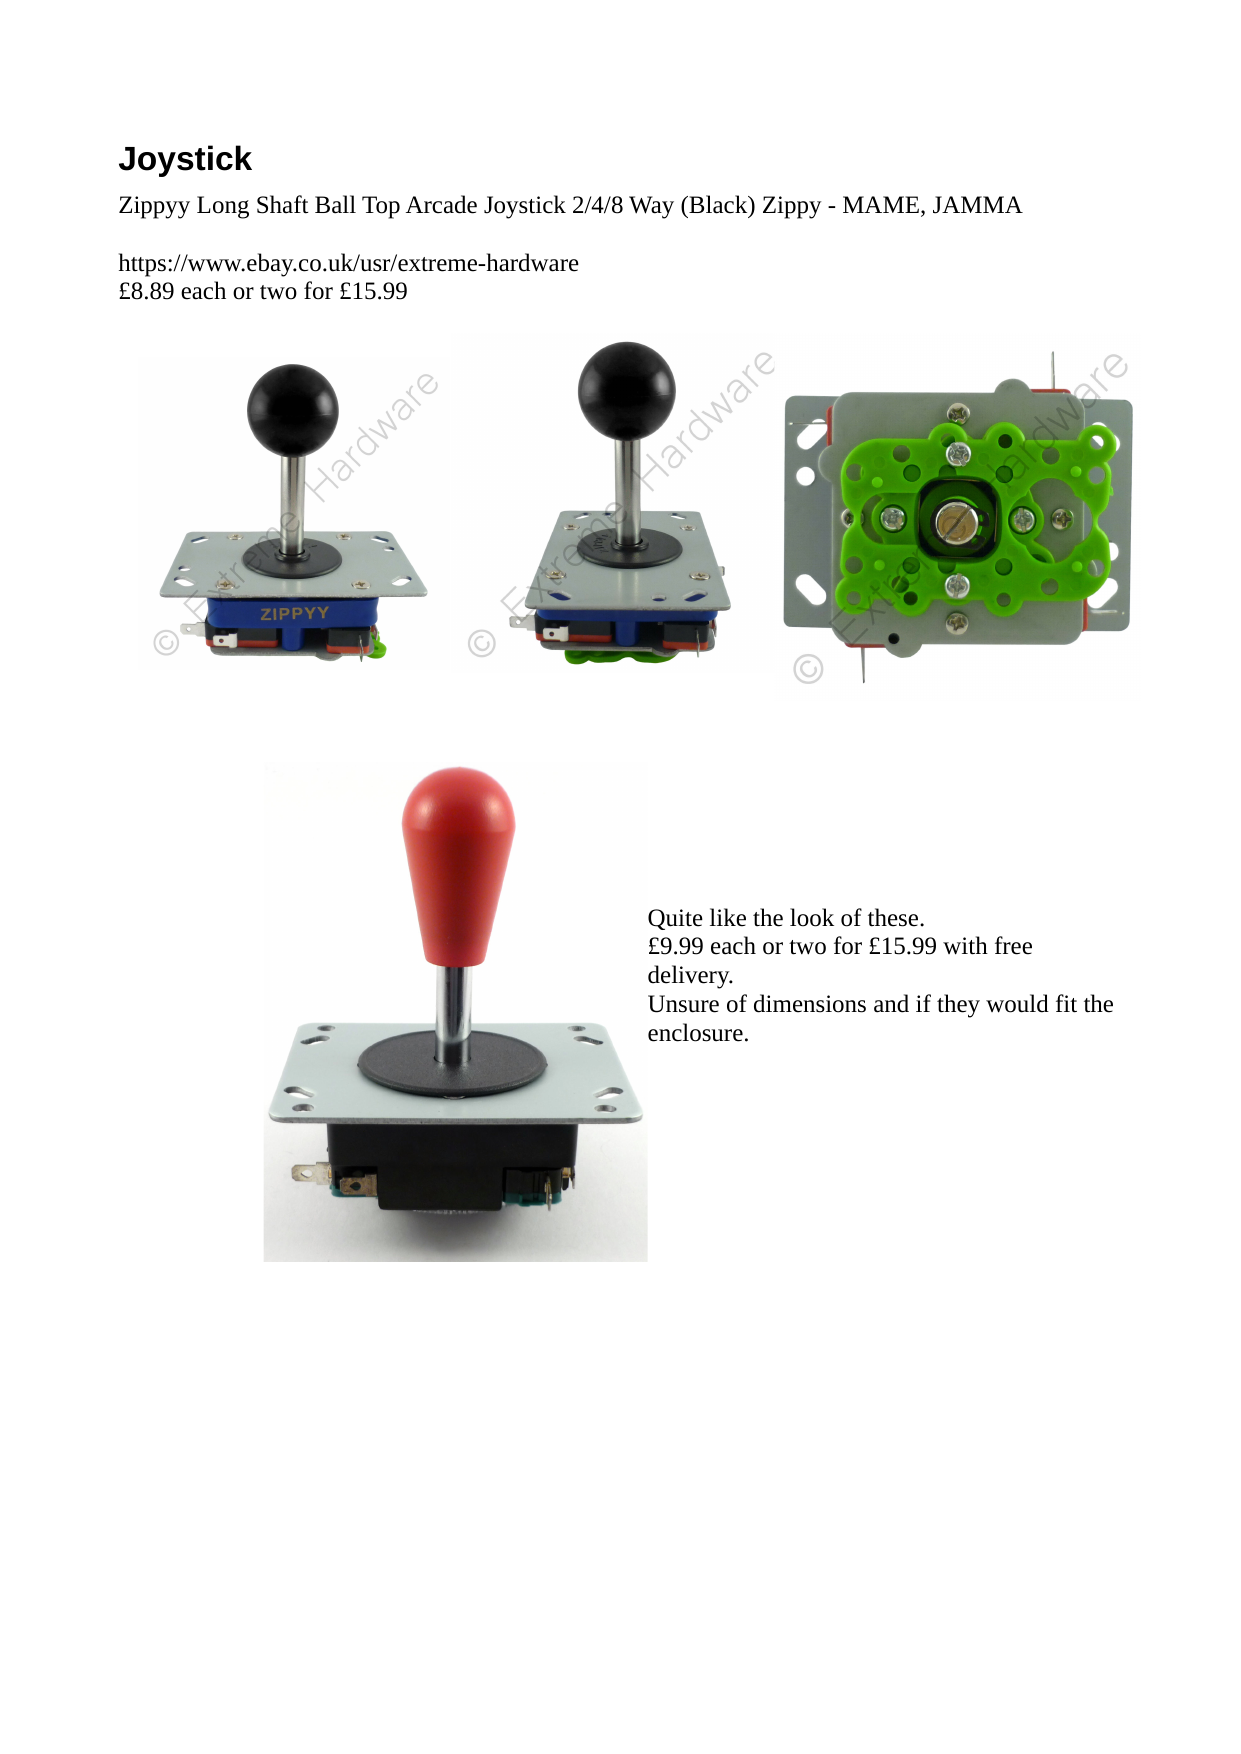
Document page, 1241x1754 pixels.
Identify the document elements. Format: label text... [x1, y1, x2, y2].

text Quite like the look of these. [648, 903, 1122, 931]
text https://www.ebay.co.uk/usr/extreme-hardware [118, 248, 1122, 276]
text [118, 903, 263, 931]
subtitle Joystick [118, 139, 1122, 178]
text [118, 931, 263, 989]
picture [137, 333, 1142, 701]
text Unsure of dimensions and if they would fit the enclosure. [648, 989, 1122, 1046]
text £9.99 each or two for £15.99 with free delivery. [648, 931, 1122, 989]
picture [263, 762, 648, 1262]
text £8.89 each or two for £15.99 [118, 276, 1122, 305]
text [118, 989, 263, 1046]
text Zippyy Long Shaft Ball Top Arcade Joystick 2/4/8 Way (Black) Zippy - MAME, JAMMA [118, 190, 1122, 219]
